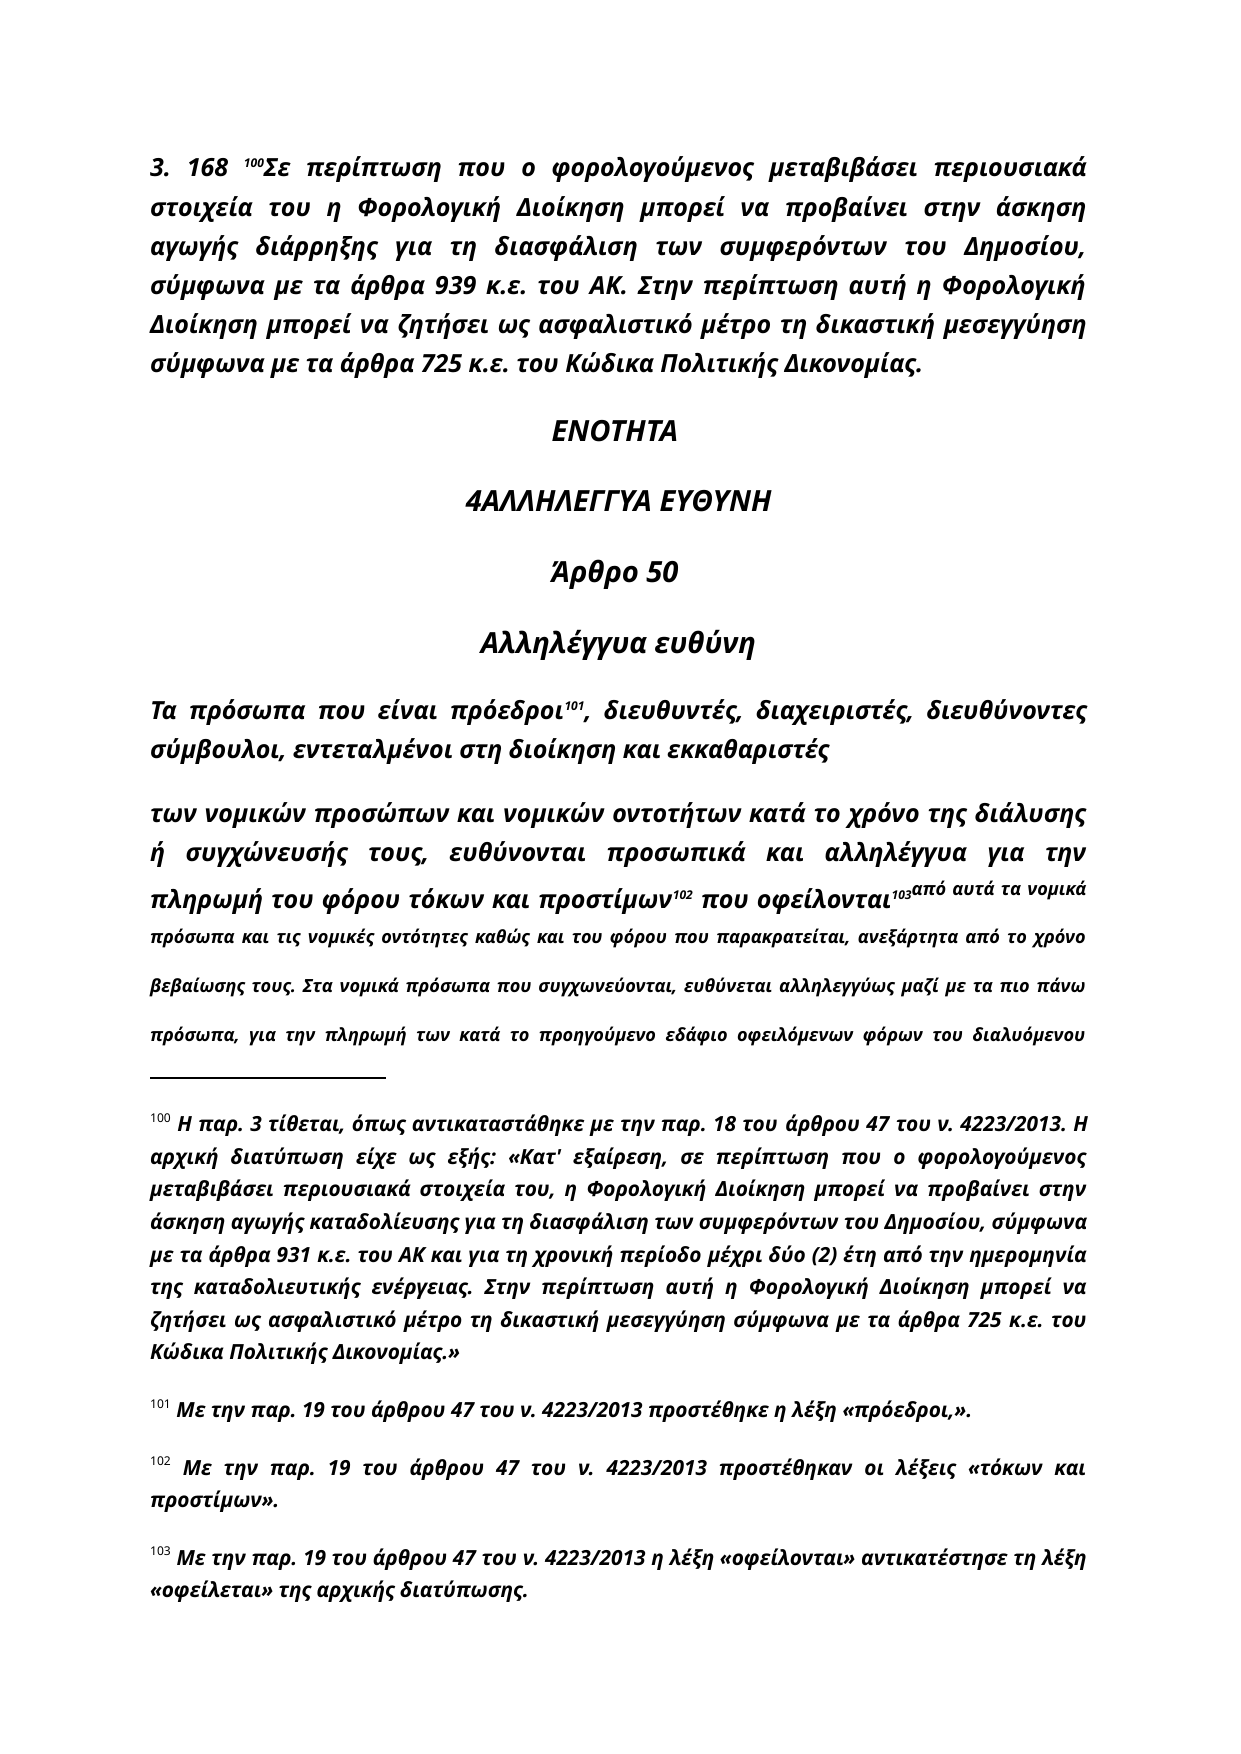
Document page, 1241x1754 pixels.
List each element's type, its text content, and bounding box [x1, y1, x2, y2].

text Με την παρ. 19 του άρθρου 47 του ν. 4223/2013 προστέθηκαν οι λέξεις «τόκων και προστίμων». [150, 1453, 1090, 1514]
subtitle ΕΝΟΤΗΤΑ [150, 410, 1090, 450]
text 3. 168 Σε περίπτωση που ο φορολογούμενος μεταβιβάσει περιουσιακά στοιχεία του η Φορολογική Διοίκηση μπορεί να προβαίνει στην άσκηση αγωγής διάρρηξης για τη διασφάλιση των συμφερόντων του Δημοσίου, σύμφωνα με τα άρθρα 939 κ.ε. του ΑΚ. Στην περίπτωση αυτή η Φορολογική Διοίκηση μπορεί να ζητήσει ως ασφαλιστικό μέτρο τη δικαστική μεσεγγύηση σύμφωνα με τα άρθρα 725 κ.ε. του Κώδικα Πολιτικής Δικονομίας. [150, 150, 1090, 380]
subtitle Άρθρο 50 [150, 551, 1090, 591]
text των νομικών προσώπων και νομικών οντοτήτων κατά το χρόνο της διάλυσης ή συγχώνευσής τους, ευθύνονται προσωπικά και αλληλέγγυα για την πληρωμή του φόρου τόκων και προστίμων που οφείλονταιαπό αυτά τα νομικά πρόσωπα και τις νομικές οντότητες καθώς και του φόρου που παρακρατείται, ανεξάρτητα από το χρόνο βεβαίωσης τους. Στα νομικά πρόσωπα που συγχωνεύονται, ευθύνεται αλληλεγγύως μαζί με τα πιο πάνω πρόσωπα, για την πληρωμή των κατά το προηγούμενο εδάφιο οφειλόμενων φόρων του διαλυόμενου [150, 796, 1090, 1065]
text Με την παρ. 19 του άρθρου 47 του ν. 4223/2013 προστέθηκε η λέξη «πρόεδροι,». [150, 1395, 1090, 1423]
text Τα πρόσωπα που είναι πρόεδροι, διευθυντές, διαχειριστές, διευθύνοντες σύμβουλοι, εντεταλμένοι στη διοίκηση και εκκαθαριστές [150, 692, 1090, 766]
text Η παρ. 3 τίθεται, όπως αντικαταστάθηκε με την παρ. 18 του άρθρου 47 του ν. 4223/2013. Η αρχική διατύπωση είχε ως εξής: «Κατ' εξαίρεση, σε περίπτωση που ο φορολογούμενος μεταβιβάσει περιουσιακά στοιχεία του, η Φορολογική Διοίκηση μπορεί να προβαίνει στην άσκηση αγωγής καταδολίευσης για τη διασφάλιση των συμφερόντων του Δημοσίου, σύμφωνα με τα άρθρα 931 κ.ε. του ΑΚ και για τη χρονική περίοδο μέχρι δύο (2) έτη από την ημερομηνία της καταδολιευτικής ενέργειας. Στην περίπτωση αυτή η Φορολογική Διοίκηση μπορεί να ζητήσει ως ασφαλιστικό μέτρο τη δικαστική μεσεγγύηση σύμφωνα με τα άρθρα 725 κ.ε. του Κώδικα Πολιτικής Δικονομίας.» [150, 1109, 1090, 1366]
subtitle 4ΑΛΛΗΛΕΓΓΥΑ ΕΥΘΥΝΗ [150, 481, 1090, 520]
text Με την παρ. 19 του άρθρου 47 του ν. 4223/2013 η λέξη «οφείλονται» αντικατέστησε τη λέξη «οφείλεται» της αρχικής διατύπωσης. [150, 1543, 1090, 1604]
subtitle Αλληλέγγυα ευθύνη [150, 622, 1090, 662]
